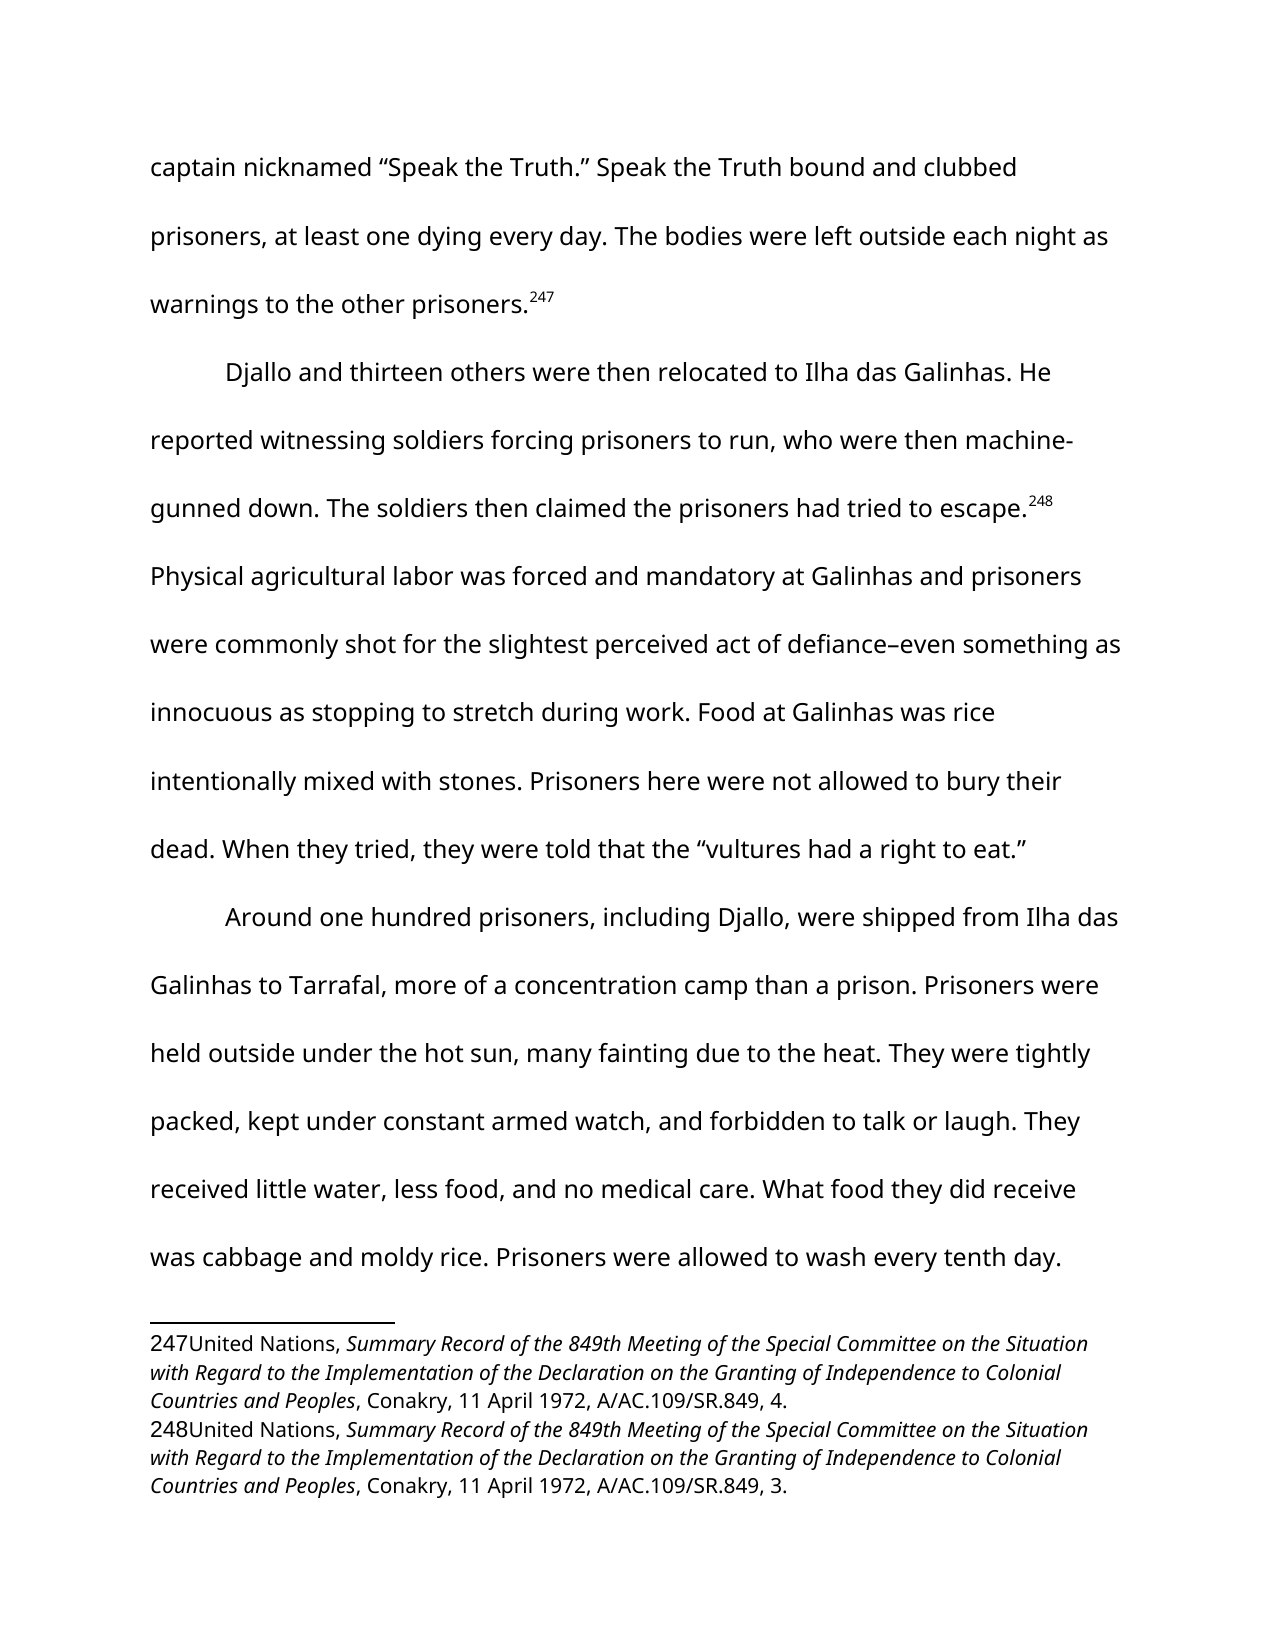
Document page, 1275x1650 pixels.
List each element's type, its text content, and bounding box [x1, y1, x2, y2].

text United Nations, Summary Record of the 849th Meeting of the Special Committee on the Situation with Regard to the Implementation of the Declaration on the Granting of Independence to Colonial Countries and Peoples, Conakry, 11 April 1972, A/AC.109/SR.849, 3. [150, 1415, 1125, 1500]
text United Nations, Summary Record of the 849th Meeting of the Special Committee on the Situation with Regard to the Implementation of the Declaration on the Granting of Independence to Colonial Countries and Peoples, Conakry, 11 April 1972, A/AC.109/SR.849, 4. [150, 1329, 1125, 1415]
text Djallo and thirteen others were then relocated to Ilha das Galinhas. He reported witnessing soldiers forcing prisoners to run, who were then machine-gunned down. The soldiers then claimed the prisoners had tried to escape. Physical agricultural labor was forced and mandatory at Galinhas and prisoners were commonly shot for the slightest perceived act of defiance–even something as innocuous as stopping to stretch during work. Food at Galinhas was rice intentionally mixed with stones. Prisoners here were not allowed to bury their dead. When they tried, they were told that the “vultures had a right to eat.” [150, 354, 1125, 865]
text captain nicknamed “Speak the Truth.” Speak the Truth bound and clubbed prisoners, at least one dying every day. The bodies were left outside each night as warnings to the other prisoners. [150, 150, 1125, 320]
text Around one hundred prisoners, including Djallo, were shipped from Ilha das Galinhas to Tarrafal, more of a concentration camp than a prison. Prisoners were held outside under the hot sun, many fainting due to the heat. They were tightly packed, kept under constant armed watch, and forbidden to talk or laugh. They received little water, less food, and no medical care. What food they did receive was cabbage and moldy rice. Prisoners were allowed to wash every tenth day. [150, 899, 1125, 1274]
